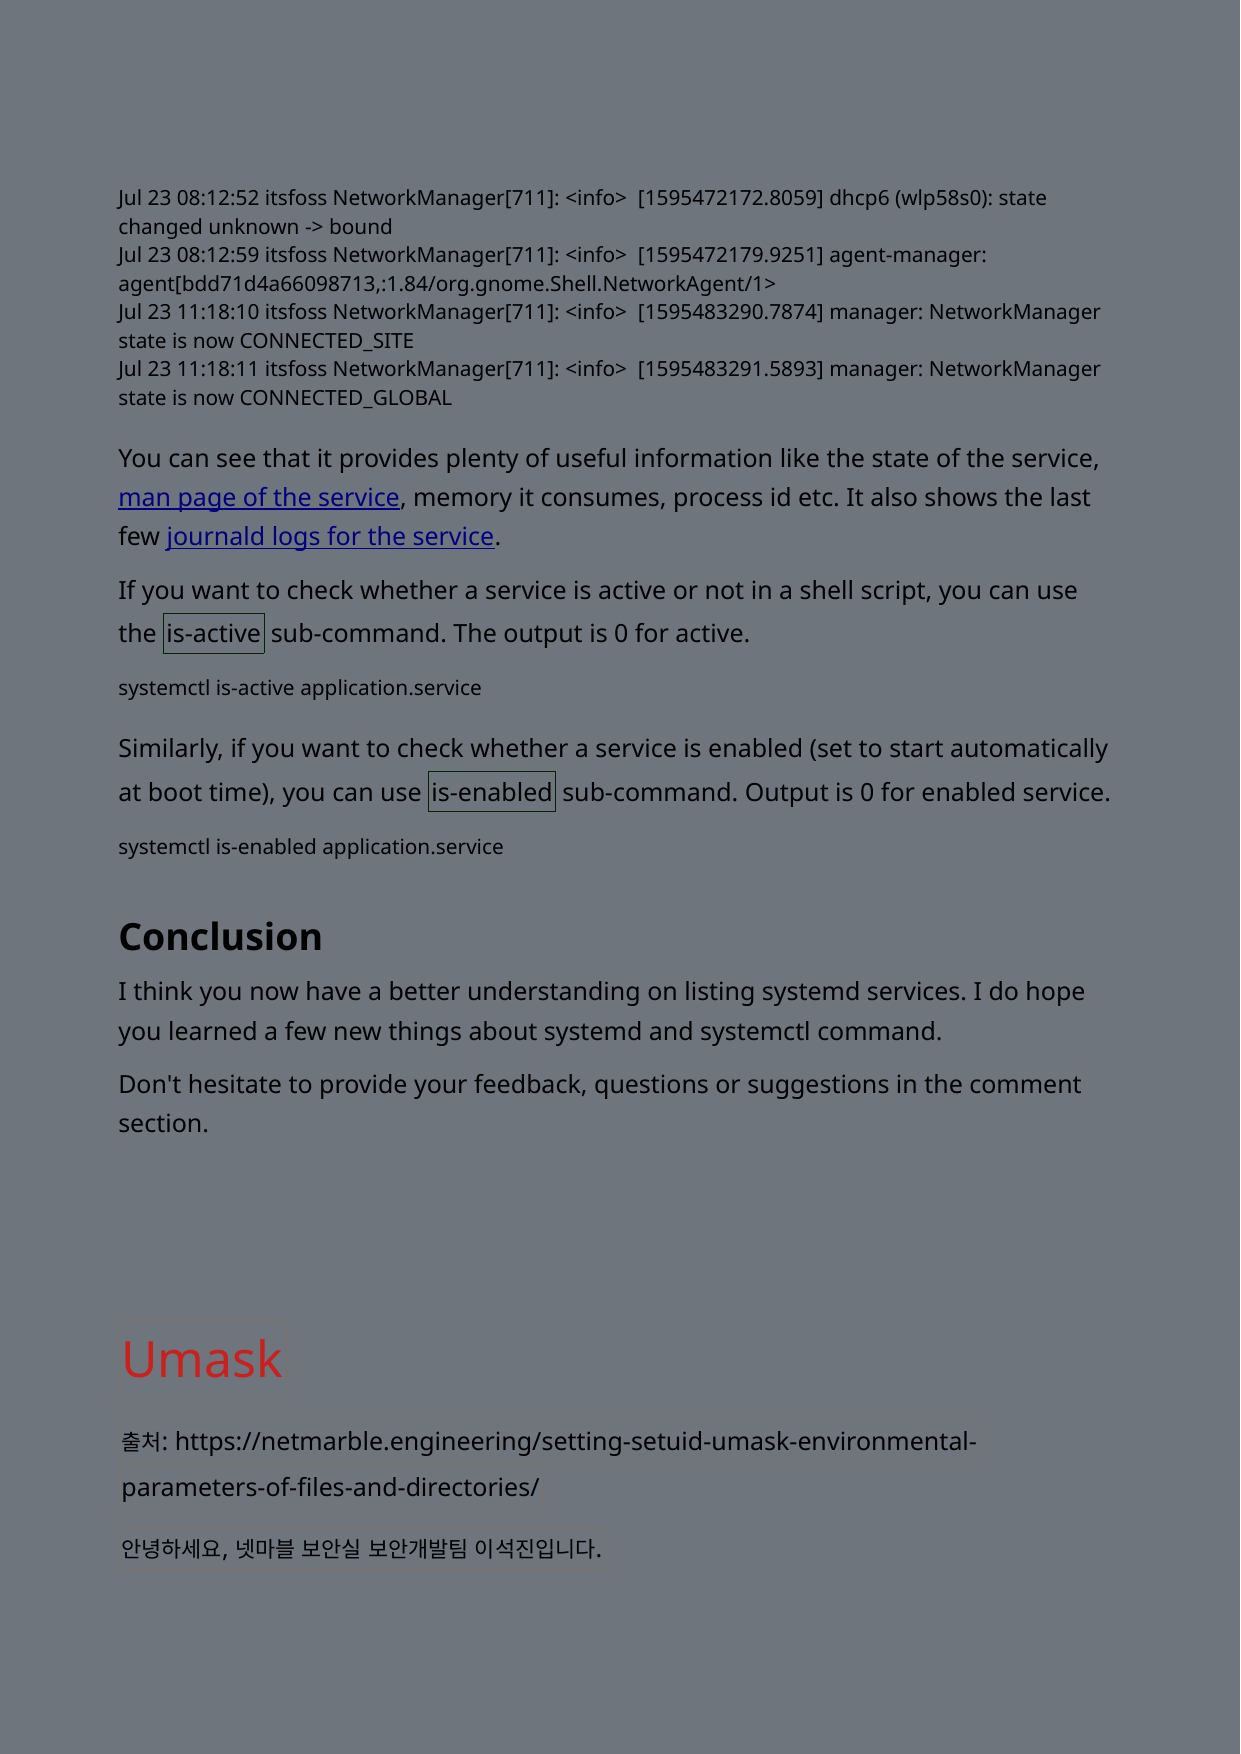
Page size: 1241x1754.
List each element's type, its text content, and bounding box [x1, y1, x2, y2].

text Jul 23 11:18:10 itsfoss NetworkManager[711]: <info> [1595483290.7874] manager: NetworkManager state is now CONNECTED_SITE [118, 297, 1122, 354]
text I think you now have a better understanding on listing systemd services. I do hope you learned a few new things about systemd and systemctl command. [118, 974, 1122, 1047]
text [287, 1321, 1122, 1395]
text systemctl is-enabled application.service [118, 832, 1122, 860]
subtitle Conclusion [118, 911, 1122, 962]
text If you want to check whether a service is active or not in a shell script, you can use the is-active sub-command. The output is 0 for active. [118, 573, 1122, 653]
text Similarly, if you want to check whether a service is enabled (set to start automatically at boot time), you can use is-enabled sub-command. Output is 0 for enabled service. [118, 731, 1122, 811]
text systemctl is-active application.service [118, 673, 1122, 702]
text You can see that it provides plenty of useful information like the state of the service, man page of the service, memory it consumes, process id etc. It also shows the last few journald logs for the service. [118, 441, 1122, 553]
text [606, 1528, 1122, 1568]
text Umask [119, 1322, 286, 1395]
text Don't hesitate to provide your feedback, questions or suggestions in the comment section. [118, 1067, 1122, 1140]
text 안녕하세요, 넷마블 보안실 보안개발팀 이석진입니다. [119, 1529, 605, 1568]
text Jul 23 08:12:59 itsfoss NetworkManager[711]: <info> [1595472179.9251] agent-manager: agent[bdd71d4a66098713,:1.84/org.gnome.Shell.NetworkAgent/1> [118, 240, 1122, 297]
text 출처: https://netmarble.engineering/setting-setuid-umask-environmental-parameters-of-files-and-directories/ [118, 1421, 1122, 1507]
text Jul 23 08:12:52 itsfoss NetworkManager[711]: <info> [1595472172.8059] dhcp6 (wlp58s0): state changed unknown -> bound [118, 183, 1122, 240]
text Jul 23 11:18:11 itsfoss NetworkManager[711]: <info> [1595483291.5893] manager: NetworkManager state is now CONNECTED_GLOBAL [118, 354, 1122, 411]
